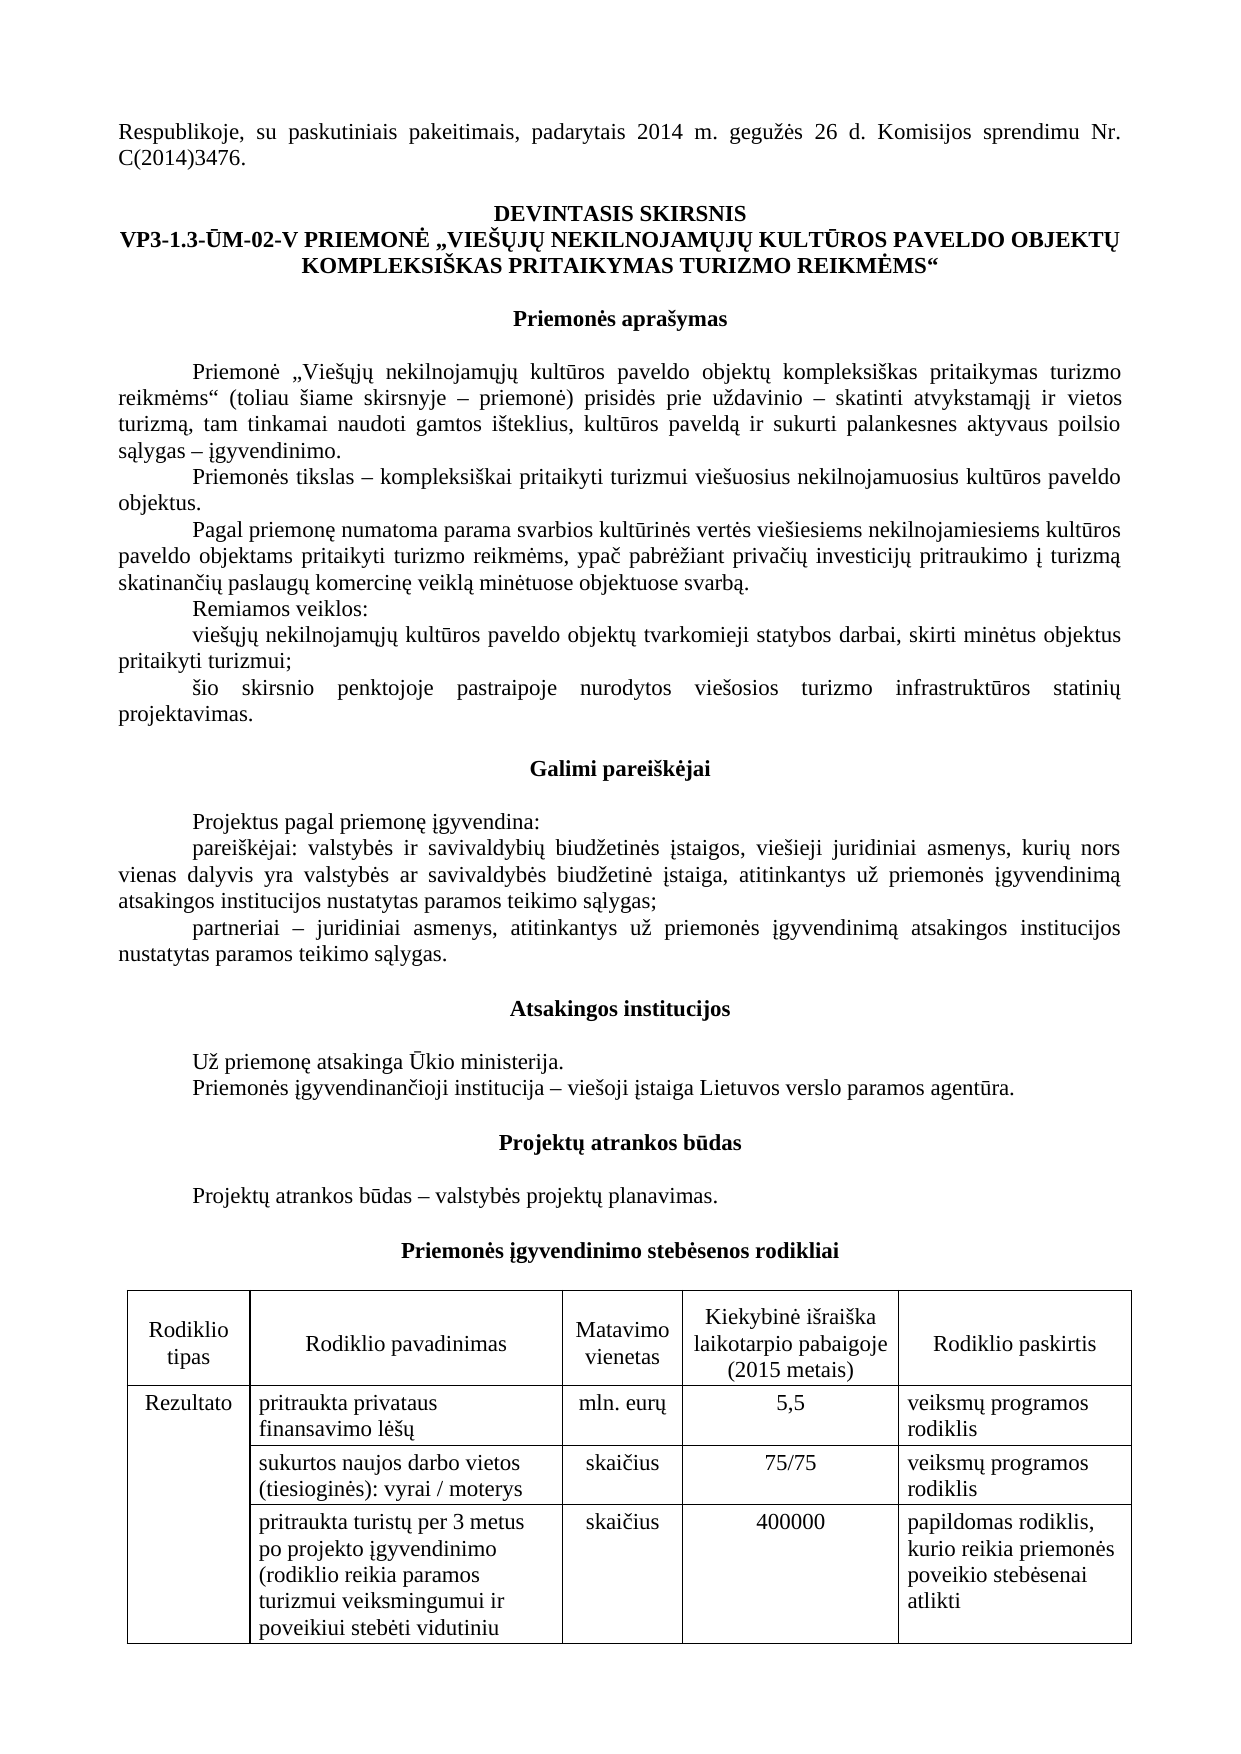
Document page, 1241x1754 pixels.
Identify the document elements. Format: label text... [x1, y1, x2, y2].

table_cell Rezultato [128, 1386, 249, 1643]
text Už priemonę atsakinga Ūkio ministerija. [118, 1048, 1122, 1074]
table_cell pritraukta turistų per 3 metus po projekto įgyvendinimo (rodiklio reikia paramos turizmui veiksmingumui ir poveikiui stebėti vidutiniu [251, 1505, 562, 1643]
text viešųjų nekilnojamųjų kultūros paveldo objektų tvarkomieji statybos darbai, skirti minėtus objektus pritaikyti turizmui; [118, 621, 1122, 674]
table_cell 5,5 [683, 1386, 898, 1445]
text VP3-1.3-ŪM-02-V PRIEMONĖ „VIEŠŲJŲ NEKILNOJAMŲJŲ KULTŪROS PAVELDO OBJEKTŲ KOMPLEKSIŠKAS PRITAIKymas TURIZMO REIKMĖMS“ [118, 226, 1122, 279]
text DEVINTASIS skirsnis [118, 199, 1122, 226]
table_header Rodiklio paskirtis [899, 1291, 1131, 1385]
text Pagal priemonę numatoma parama svarbios kultūrinės vertės viešiesiems nekilnojamiesiems kultūros paveldo objektams pritaikyti turizmo reikmėms, ypač pabrėžiant privačių investicijų pritraukimo į turizmą skatinančių paslaugų komercinę veiklą minėtuose objektuose svarbą. [118, 516, 1122, 595]
table_cell veiksmų programos rodiklis [899, 1446, 1131, 1504]
text Respublikoje, su paskutiniais pakeitimais, padarytais 2014 m. gegužės 26 d. Komisijos sprendimu Nr. C(2014)3476. [118, 118, 1122, 171]
table_cell pritraukta privataus finansavimo lėšų [251, 1386, 562, 1445]
table_header Rodiklio pavadinimas [251, 1291, 562, 1385]
text Atsakingos institucijos [118, 995, 1122, 1021]
text Projektų atrankos būdas – valstybės projektų planavimas. [118, 1182, 1122, 1208]
text Priemonės tikslas – kompleksiškai pritaikyti turizmui viešuosius nekilnojamuosius kultūros paveldo objektus. [118, 463, 1122, 516]
table_cell 75/75 [683, 1446, 898, 1504]
text pareiškėjai: valstybės ir savivaldybių biudžetinės įstaigos, viešieji juridiniai asmenys, kurių nors vienas dalyvis yra valstybės ar savivaldybės biudžetinė įstaiga, atitinkantys už priemonės įgyvendinimą atsakingos institucijos nustatytas paramos teikimo sąlygas; [118, 834, 1122, 913]
text šio skirsnio penktojoje pastraipoje nurodytos viešosios turizmo infrastruktūros statinių projektavimas. [118, 674, 1122, 727]
text partneriai – juridiniai asmenys, atitinkantys už priemonės įgyvendinimą atsakingos institucijos nustatytas paramos teikimo sąlygas. [118, 913, 1122, 966]
text Galimi pareiškėjai [118, 755, 1122, 782]
table_cell 400000 [683, 1505, 898, 1643]
text Priemonė „Viešųjų nekilnojamųjų kultūros paveldo objektų kompleksiškas pritaikymas turizmo reikmėms“ (toliau šiame skirsnyje – priemonė) prisidės prie uždavinio – skatinti atvykstamąjį ir vietos turizmą, tam tinkamai naudoti gamtos išteklius, kultūros paveldą ir sukurti palankesnes aktyvaus poilsio sąlygas – įgyvendinimo. [118, 358, 1122, 463]
table_cell sukurtos naujos darbo vietos (tiesioginės): vyrai / moterys [251, 1446, 562, 1504]
table_cell papildomas rodiklis, kurio reikia priemonės poveikio stebėsenai atlikti [899, 1505, 1131, 1643]
table_header Rodiklio tipas [128, 1291, 249, 1385]
table_cell mln. eurų [563, 1386, 682, 1445]
text Projektų atrankos būdas [118, 1129, 1122, 1156]
table_cell skaičius [563, 1446, 682, 1504]
table_header Kiekybinė išraiška laikotarpio pabaigoje (2015 metais) [683, 1291, 898, 1385]
text Priemonės įgyvendinimo stebėsenos rodikliai [118, 1237, 1122, 1263]
text Priemonės įgyvendinančioji institucija – viešoji įstaiga Lietuvos verslo paramos agentūra. [118, 1074, 1122, 1100]
table_cell skaičius [563, 1505, 682, 1643]
text Projektus pagal priemonę įgyvendina: [118, 808, 1122, 834]
text Remiamos veiklos: [118, 595, 1122, 621]
table_cell veiksmų programos rodiklis [899, 1386, 1131, 1445]
text Priemonės aprašymas [118, 305, 1122, 331]
table_header Matavimo vienetas [563, 1291, 682, 1385]
